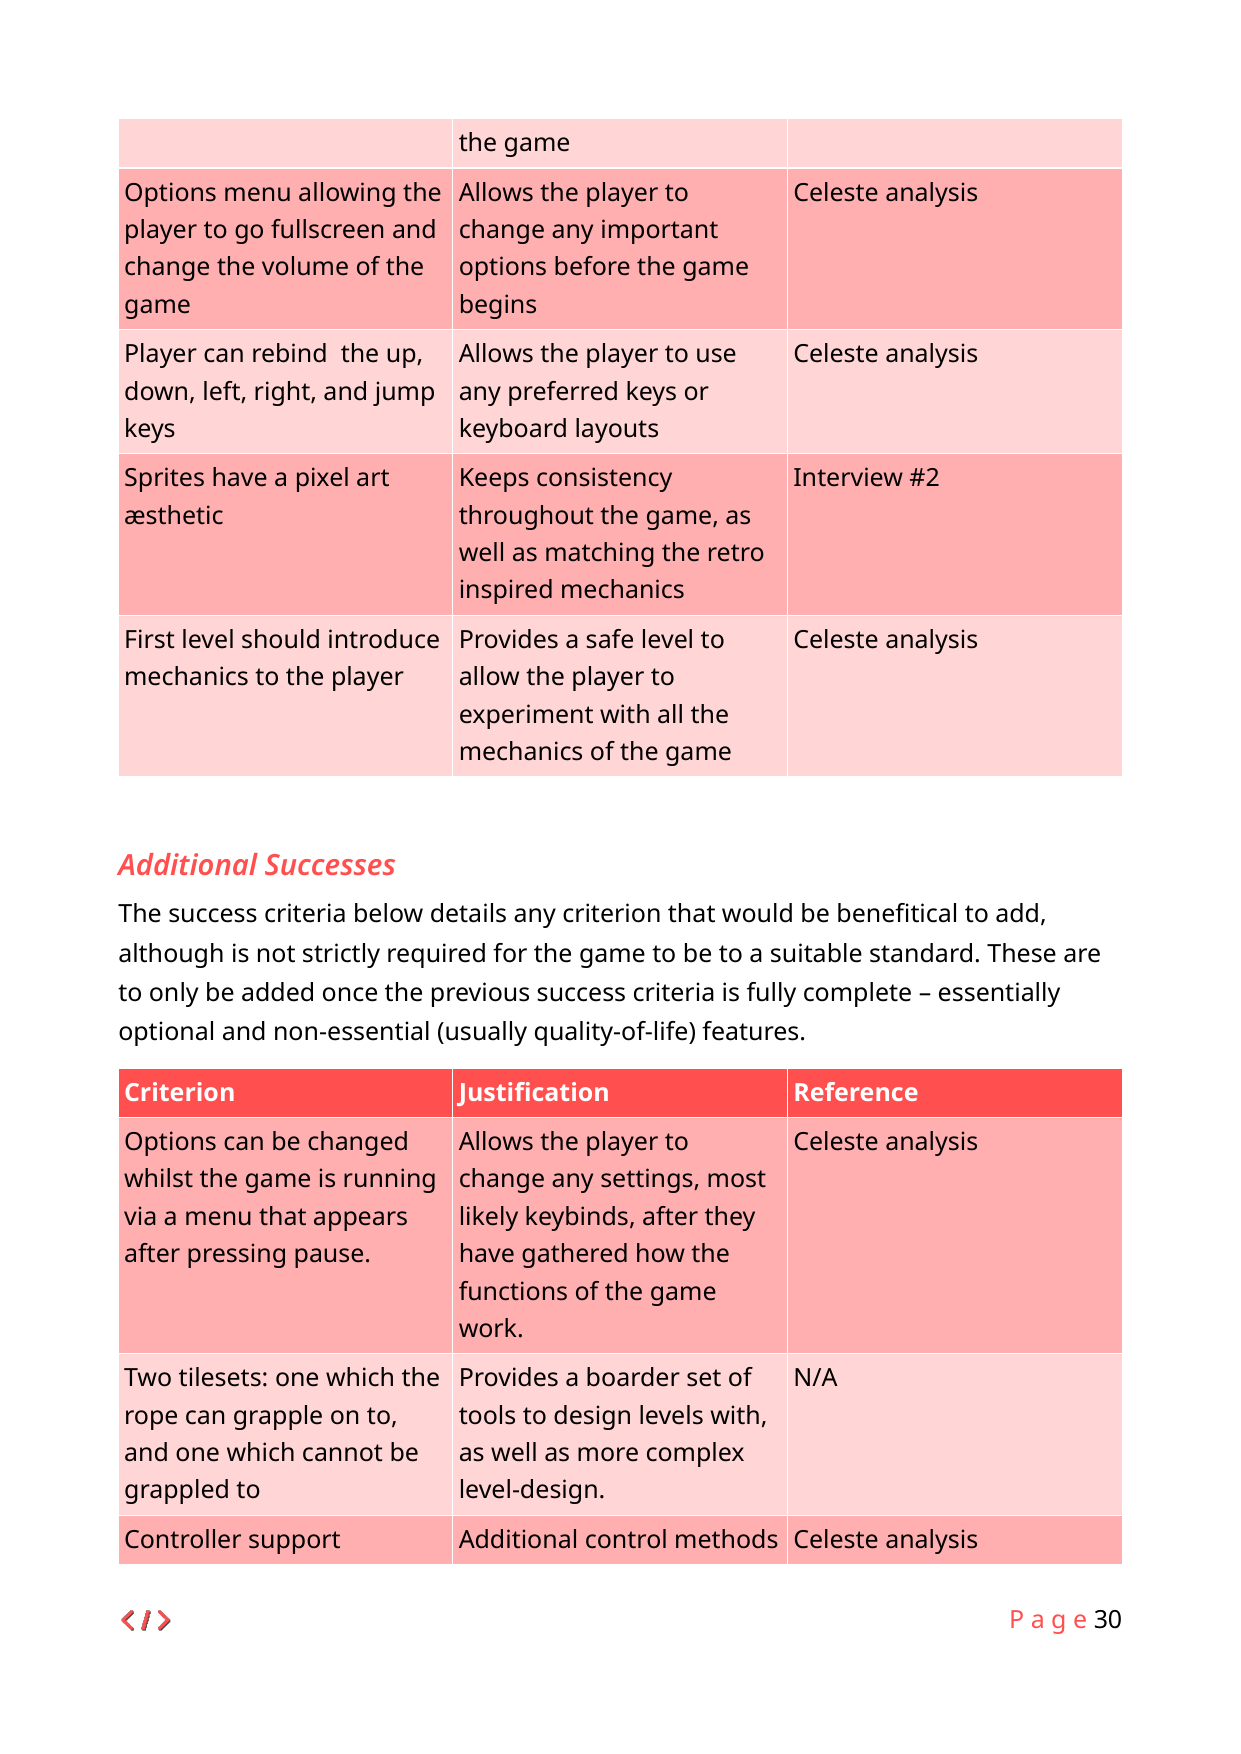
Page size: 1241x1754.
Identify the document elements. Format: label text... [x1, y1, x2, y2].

table_cell Additional control methods [453, 1516, 787, 1564]
table_header Justification [453, 1069, 787, 1117]
table_cell Celeste analysis [788, 1118, 1122, 1353]
table_cell Allows the player to use any preferred keys or keyboard layouts [453, 330, 787, 453]
table_cell the game [453, 119, 787, 167]
table_header Criterion [119, 1069, 452, 1117]
table_header Reference [788, 1069, 1122, 1117]
text The success criteria below details any criterion that would be benefitical to add, although is not strictly required for the game to be to a suitable standard. These are to only be added once the previous success criteria is fully complete – essentially optional and non-essential (usually quality-of-life) features. [118, 896, 1122, 1048]
table_cell Sprites have a pixel art æsthetic [119, 454, 452, 615]
table_cell Player can rebind the up, down, left, right, and jump keys [119, 330, 452, 453]
table_cell Options menu allowing the player to go fullscreen and change the volume of the game [119, 169, 452, 329]
table_cell Celeste analysis [788, 1516, 1122, 1564]
table_cell Keeps consistency throughout the game, as well as matching the retro inspired mechanics [453, 454, 787, 615]
table_cell Controller support [119, 1516, 452, 1564]
table_cell Two tilesets: one which the rope can grapple on to, and one which cannot be grappled to [119, 1354, 452, 1515]
table_cell Provides a safe level to allow the player to experiment with all the mechanics of the game [453, 616, 787, 776]
table_cell Allows the player to change any important options before the game begins [453, 169, 787, 329]
table_cell [119, 119, 452, 167]
table_cell Celeste analysis [788, 169, 1122, 329]
table_cell First level should introduce mechanics to the player [119, 616, 452, 776]
picture [116, 1591, 175, 1649]
table_cell [788, 119, 1122, 167]
table_cell Celeste analysis [788, 330, 1122, 453]
table_cell N/A [788, 1354, 1122, 1515]
table_cell Provides a boarder set of tools to design levels with, as well as more complex level-design. [453, 1354, 787, 1515]
table_cell Options can be changed whilst the game is running via a menu that appears after pressing pause. [119, 1118, 452, 1353]
table_cell Allows the player to change any settings, most likely keybinds, after they have gathered how the functions of the game work. [453, 1118, 787, 1353]
table_cell Interview #2 [788, 454, 1122, 615]
table_cell Celeste analysis [788, 616, 1122, 776]
subtitle Additional Successes [118, 844, 1122, 884]
